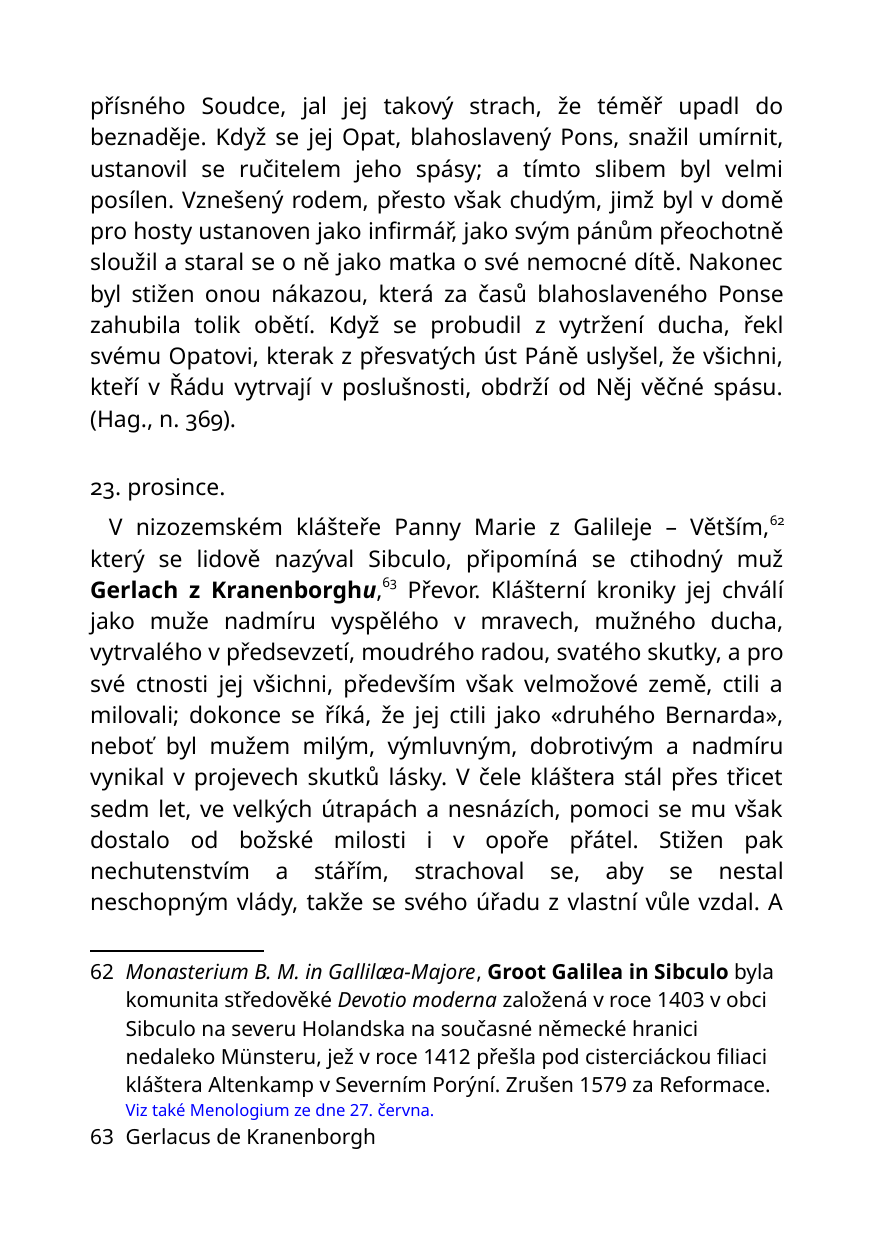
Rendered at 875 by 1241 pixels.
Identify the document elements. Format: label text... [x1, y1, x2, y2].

text přísného Soudce, jal jej takový strach, že téměř upadl do beznaděje. Když se jej Opat, blahoslavený Pons, snažil umírnit, ustanovil se ručitelem jeho spásy; a tímto slibem byl velmi posílen. Vznešený rodem, přesto však chudým, jimž byl v domě pro hosty ustanoven jako infirmář, jako svým pánům přeochotně sloužil a staral se o ně jako matka o své nemocné dítě. Nakonec byl stižen onou nákazou, která za časů blahoslaveného Ponse zahubila tolik obětí. Když se probudil z vytržení ducha, řekl svému Opatovi, kterak z přesvatých úst Páně uslyšel, že všichni, kteří v Řádu vytrvají v poslušnosti, obdrží od Něj věčné spásu. (Hag., n. 369). [90, 90, 784, 434]
text Monasterium B. M. in Gallilæa-Majore, Groot Galilea in Sibculo byla komunita středověké Devotio moderna založená v roce 1403 v obci Sibculo na severu Holandska na současné německé hranici nedaleko Münsteru, jež v roce 1412 přešla pod cisterciáckou filiaci kláštera Altenkamp v Severním Porýní. Zrušen 1579 za Reformace. Viz také Menologium ze dne 27. června. [90, 957, 784, 1122]
text 23. prosince. [90, 471, 784, 502]
text V nizozemském klášteře Panny Marie z Galileje – Větším, který se lidově nazýval Sibculo, připomíná se ctihodný muž Gerlach z Kranenborghu, Převor. Klášterní kroniky jej chválí jako muže nadmíru vyspělého v mravech, mužného ducha, vytrvalého v předsevzetí, moudrého radou, svatého skutky, a pro své ctnosti jej všichni, především však velmožové země, ctili a milovali; dokonce se říká, že jej ctili jako «druhého Bernarda», neboť byl mužem milým, výmluvným, dobrotivým a nadmíru vynikal v projevech skutků lásky. V čele kláštera stál přes třicet sedm let, ve velkých útrapách a nesnázích, pomoci se mu však dostalo od božské milosti i v opoře přátel. Stižen pak nechutenstvím a stářím, strachoval se, aby se nestal neschopným vlády, takže se svého úřadu z vlastní vůle vzdal. A [90, 511, 784, 917]
text Gerlacus de Kranenborgh [90, 1122, 784, 1150]
